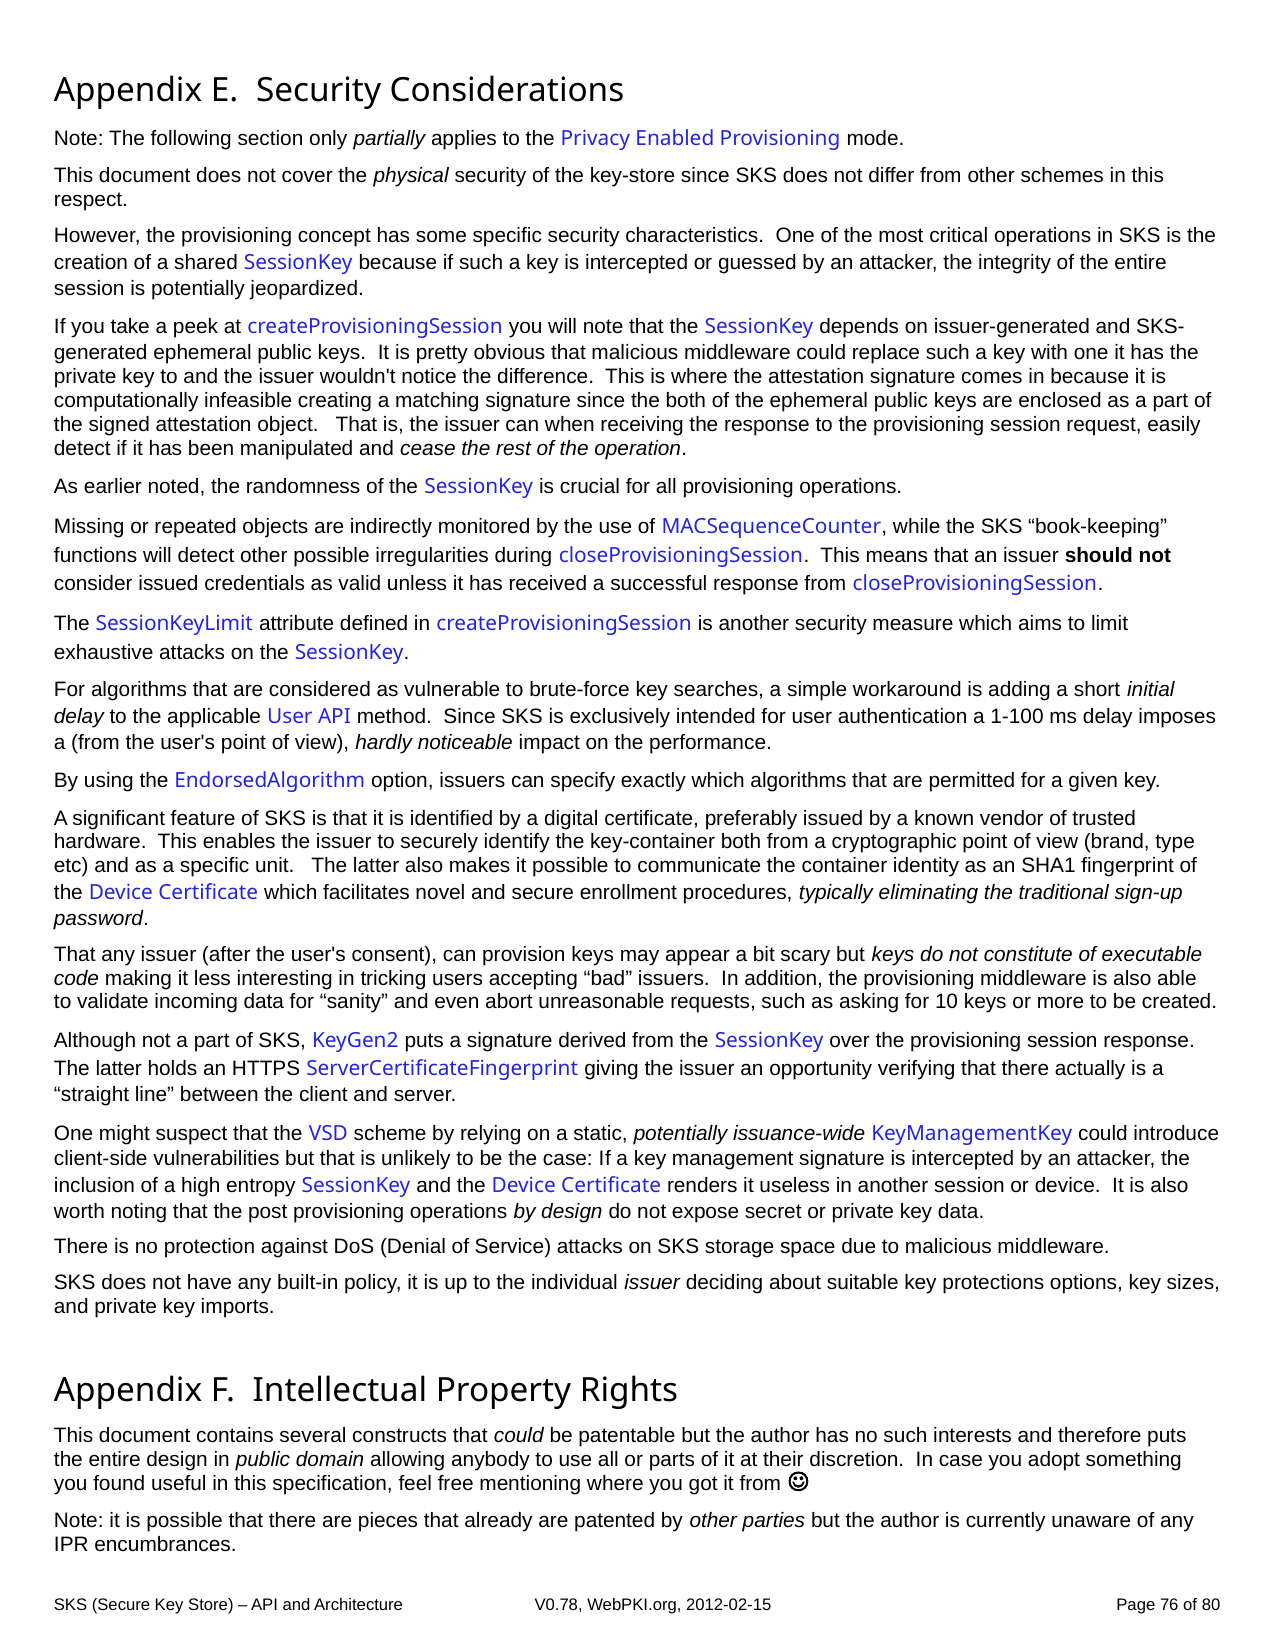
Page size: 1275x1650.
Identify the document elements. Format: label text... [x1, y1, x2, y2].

text By using the EndorsedAlgorithm option, issuers can specify exactly which algorithms that are permitted for a given key. [54, 765, 1221, 794]
text Note: The following section only partially applies to the Privacy Enabled Provisioning mode. [54, 123, 1221, 152]
text As earlier noted, the randomness of the SessionKey is crucial for all provisioning operations. [54, 471, 1221, 499]
text This document does not cover the physical security of the key-store since SKS does not differ from other schemes in this respect. [54, 163, 1221, 211]
text However, the provisioning concept has some specific security characteristics. One of the most critical operations in SKS is the creation of a shared SessionKey because if such a key is intercepted or guessed by an attacker, the integrity of the entire session is potentially jeopardized. [54, 223, 1221, 299]
text There is no protection against DoS (Denial of Service) attacks on SKS storage space due to malicious middleware. [54, 1234, 1221, 1258]
text Note: it is possible that there are pieces that already are patented by other parties but the author is currently unaware of any IPR encumbrances. [54, 1507, 1221, 1555]
text If you take a peek at createProvisioningSession you will note that the SessionKey depends on issuer-generated and SKS-generated ephemeral public keys. It is pretty obvious that malicious middleware could replace such a key with one it has the private key to and the issuer wouldn't notice the difference. This is where the attestation signature comes in because it is computationally infeasible creating a matching signature since the both of the ephemeral public keys are enclosed as a part of the signed attestation object. That is, the issuer can when receiving the response to the provisioning session request, easily detect if it has been manipulated and cease the rest of the operation. [54, 311, 1221, 459]
text For algorithms that are considered as vulnerable to brute-force key searches, a simple workaround is adding a short initial delay to the applicable User API method. Since SKS is exclusively intended for user authentication a 1-100 ms delay imposes a (from the user's point of view), hardly noticeable impact on the performance. [54, 677, 1221, 753]
subtitle Security Considerations [54, 66, 1221, 111]
text That any issuer (after the user's consent), can provision keys may appear a bit scary but keys do not constitute of executable code making it less interesting in tricking users accepting “bad” issuers. In addition, the provisioning middleware is also able to validate incoming data for “sanity” and even abort unreasonable requests, such as asking for 10 keys or more to be created. [54, 941, 1221, 1013]
text One might suspect that the VSD scheme by relying on a static, potentially issuance-wide KeyManagementKey could introduce client-side vulnerabilities but that is unlikely to be the case: If a key management signature is intercepted by an attacker, the inclusion of a high entropy SessionKey and the Device Certificate renders it useless in another session or device. It is also worth noting that the post provisioning operations by design do not expose secret or private key data. [54, 1118, 1221, 1222]
text Missing or repeated objects are indirectly monitored by the use of MACSequenceCounter, while the SKS “book-keeping” functions will detect other possible irregularities during closeProvisioningSession. This means that an issuer should not consider issued credentials as valid unless it has received a successful response from closeProvisioningSession. [54, 511, 1221, 597]
text Although not a part of SKS, KeyGen2 puts a signature derived from the SessionKey over the provisioning session response. The latter holds an HTTPS ServerCertificateFingerprint giving the issuer an opportunity verifying that there actually is a “straight line” between the client and server. [54, 1025, 1221, 1106]
text This document contains several constructs that could be patentable but the author has no such interests and therefore puts the entire design in public domain allowing anybody to use all or parts of it at their discretion. In case you adopt something you found useful in this specification, feel free mentioning where you got it from  [54, 1423, 1221, 1496]
text A significant feature of SKS is that it is identified by a digital certificate, preferably issued by a known vendor of trusted hardware. This enables the issuer to securely identify the key-container both from a cryptographic point of view (brand, type etc) and as a specific unit. The latter also makes it possible to communicate the container identity as an SHA1 fingerprint of the Device Certificate which facilitates novel and secure enrollment procedures, typically eliminating the traditional sign-up password. [54, 805, 1221, 930]
text The SessionKeyLimit attribute defined in createProvisioningSession is another security measure which aims to limit exhaustive attacks on the SessionKey. [54, 608, 1221, 665]
text SKS does not have any built-in policy, it is up to the individual issuer deciding about suitable key protections options, key sizes, and private key imports. [54, 1270, 1221, 1318]
subtitle Intellectual Property Rights [54, 1365, 1221, 1411]
